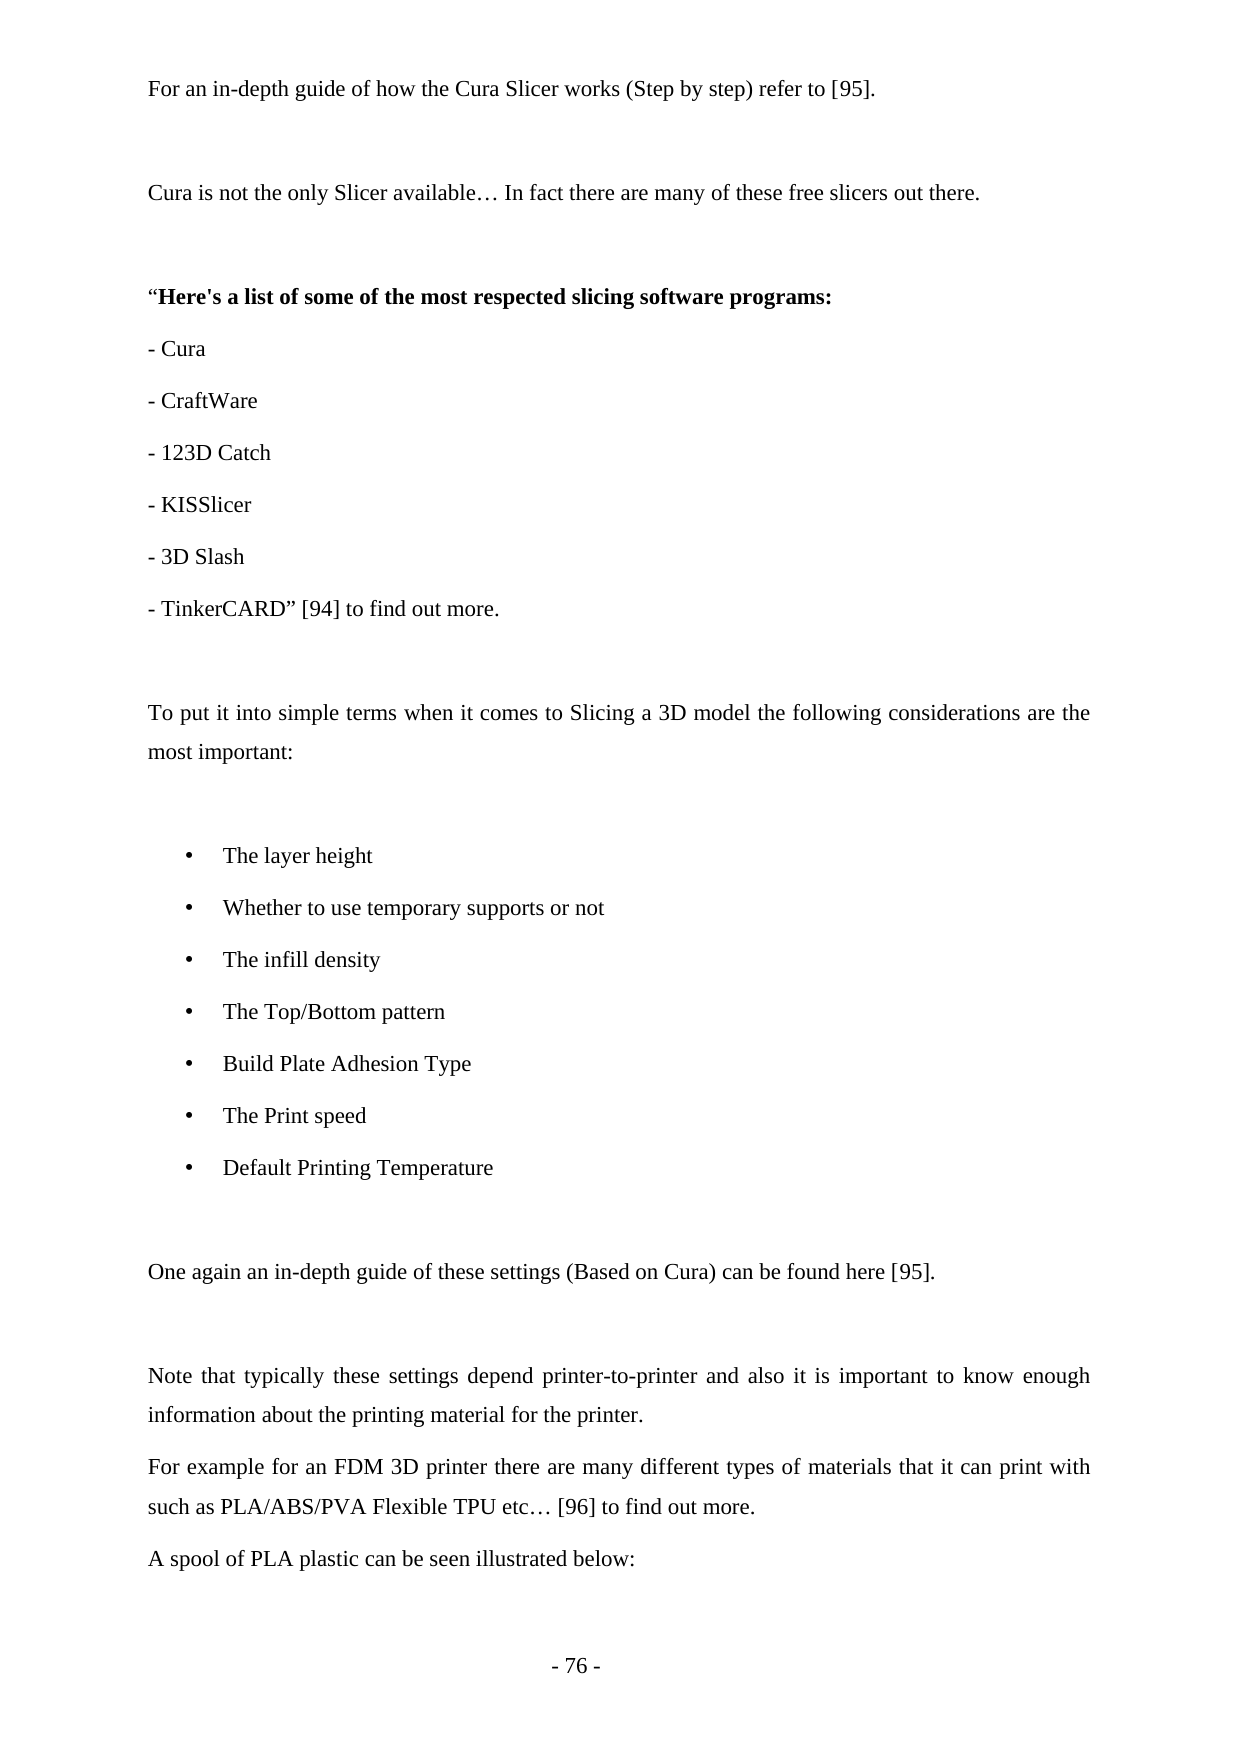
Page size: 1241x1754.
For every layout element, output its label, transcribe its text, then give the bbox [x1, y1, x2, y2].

text - TinkerCARD” [94] to find out more. [148, 595, 1092, 621]
text - 123D Catch [148, 439, 1092, 465]
list The Top/Bottom pattern [185, 998, 1092, 1024]
text Note that typically these settings depend printer-to-printer and also it is important to know enough information about the printing material for the printer. [148, 1362, 1092, 1428]
text - 3D Slash [148, 543, 1092, 569]
list Build Plate Adhesion Type [185, 1050, 1092, 1076]
text To put it into simple terms when it comes to Slicing a 3D model the following considerations are the most important: [148, 699, 1092, 764]
text - KISSlicer [148, 491, 1092, 517]
text - CraftWare [148, 387, 1092, 413]
text One again an in-depth guide of these settings (Based on Cura) can be found here [95]. [148, 1258, 1092, 1284]
list Whether to use temporary supports or not [185, 894, 1092, 921]
text For example for an FDM 3D printer there are many different types of materials that it can print with such as PLA/ABS/PVA Flexible TPU etc… [96] to find out more. [148, 1453, 1092, 1519]
text Cura is not the only Slicer available… In fact there are many of these free slicers out there. [148, 179, 1092, 205]
list The infill density [185, 946, 1092, 972]
list Default Printing Temperature [185, 1154, 1092, 1180]
text “Here's a list of some of the most respected slicing software programs: [148, 283, 1092, 309]
text A spool of PLA plastic can be seen illustrated below: [148, 1545, 1092, 1571]
list The Print speed [185, 1102, 1092, 1128]
list The layer height [185, 842, 1092, 868]
text For an in-depth guide of how the Cura Slicer works (Step by step) refer to [95]. [148, 75, 1092, 101]
text - Cura [148, 335, 1092, 361]
